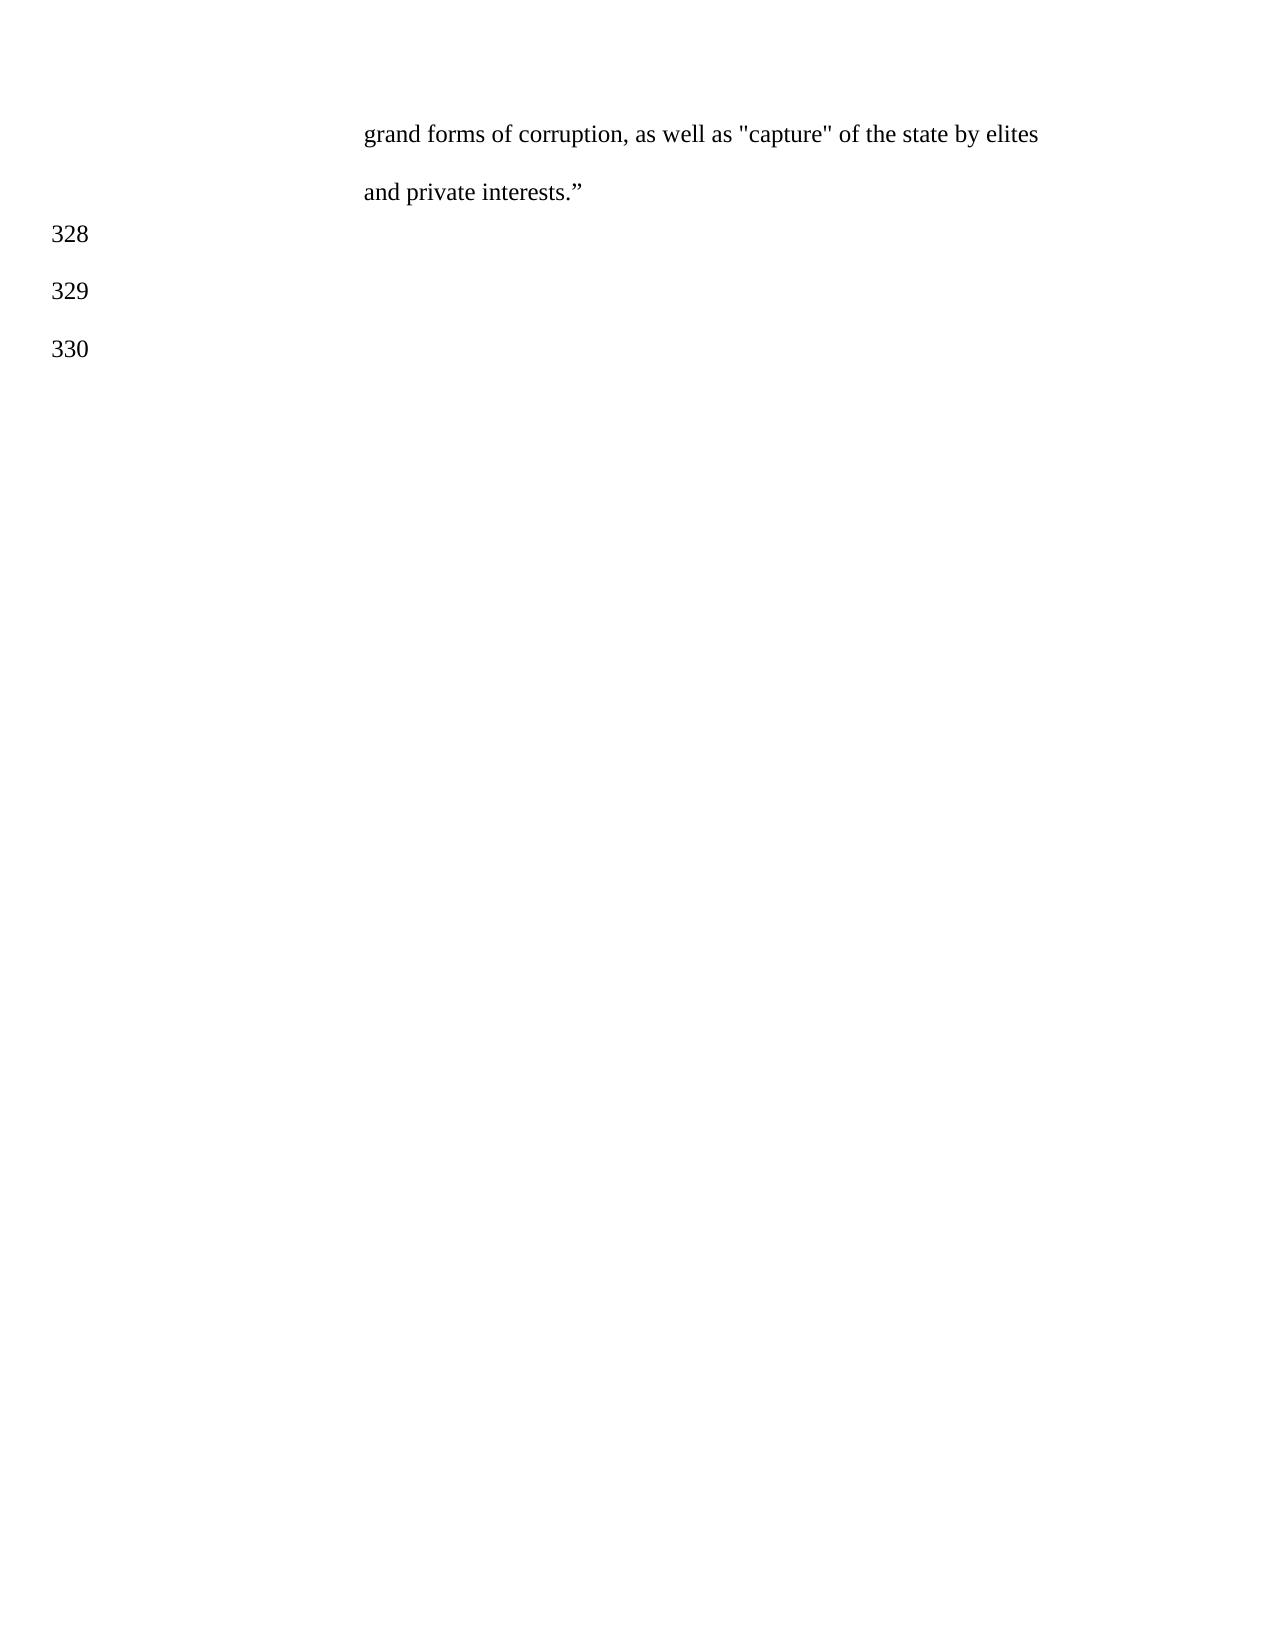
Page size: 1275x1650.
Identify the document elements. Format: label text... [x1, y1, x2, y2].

table_cell grand forms of corruption, as well as "capture" of the state by elites and private interests.” [352, 119, 1092, 218]
table_cell [119, 119, 351, 218]
